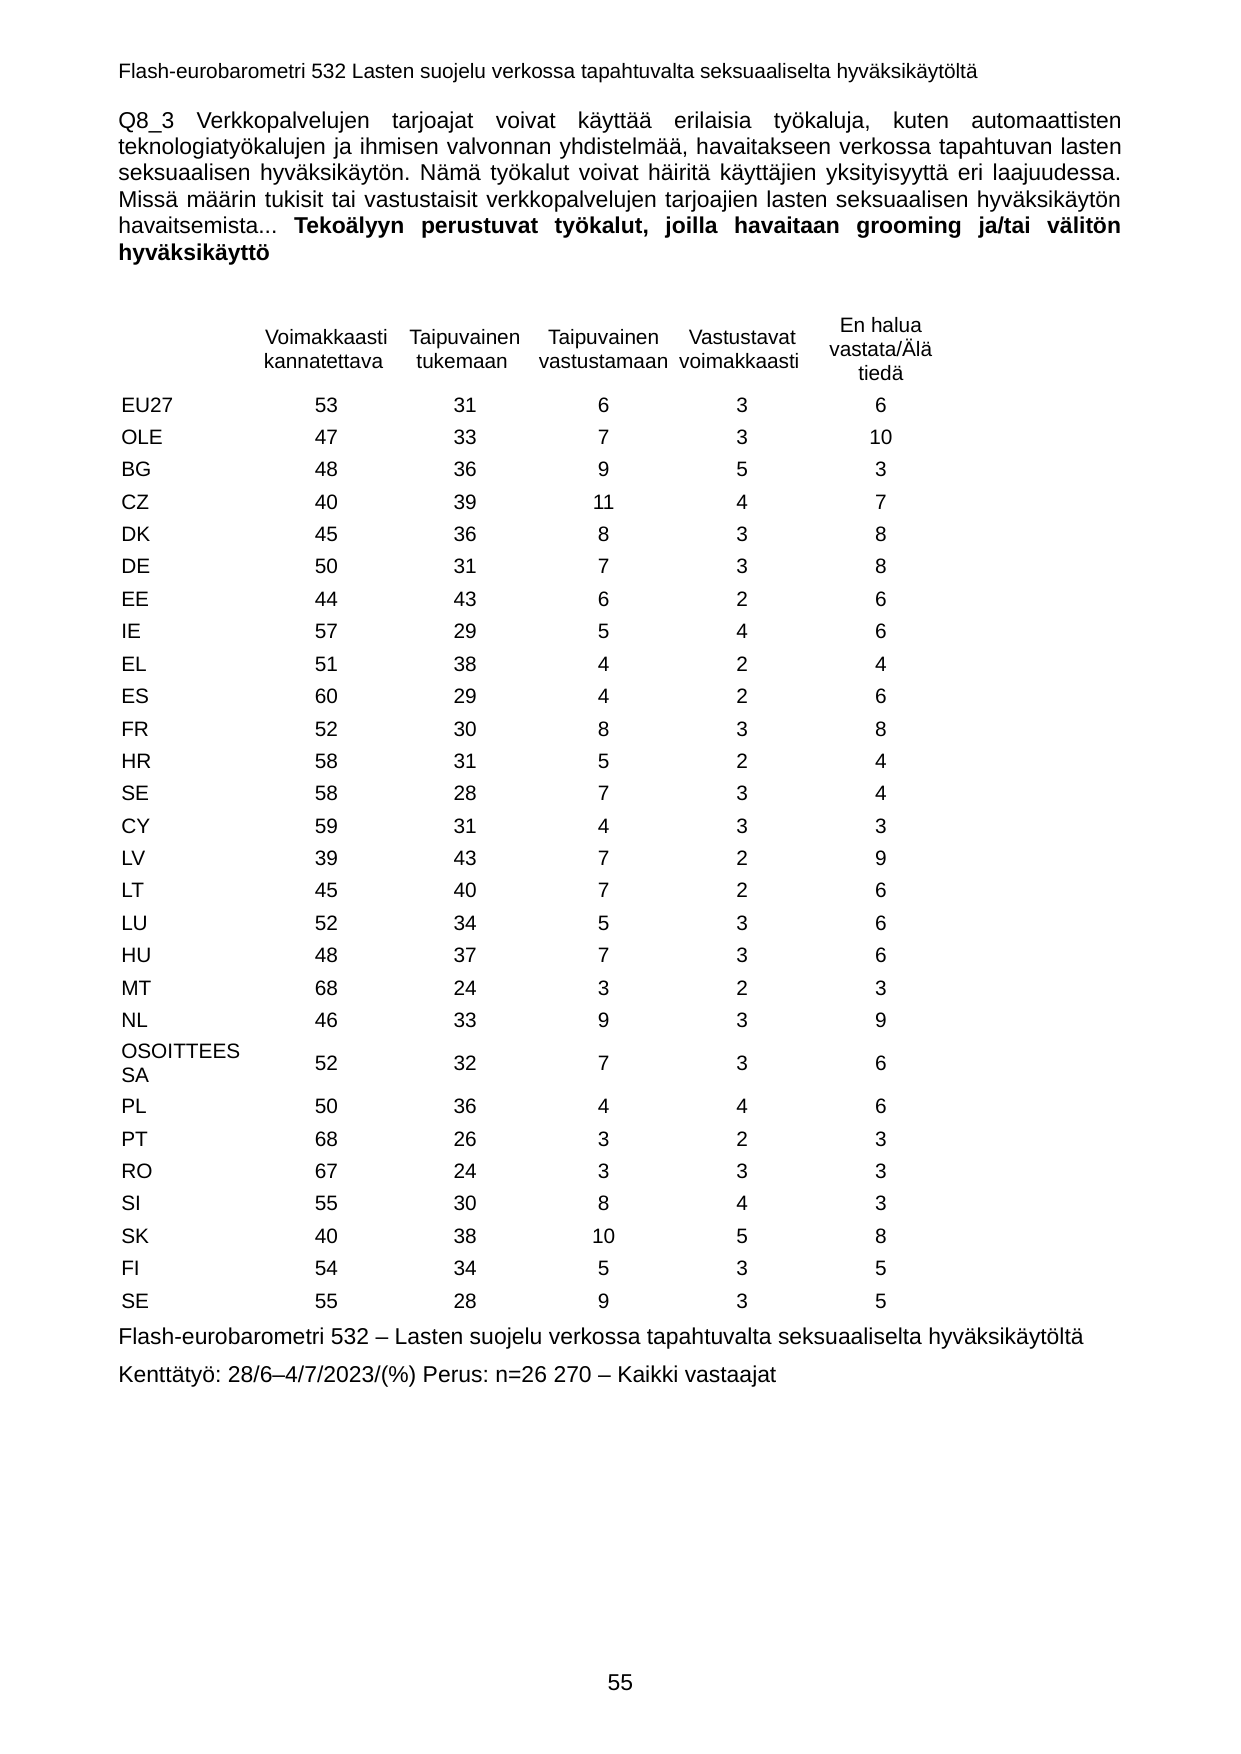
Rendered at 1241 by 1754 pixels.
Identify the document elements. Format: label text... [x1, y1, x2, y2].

table_cell 31 [395, 550, 534, 583]
table_cell 3 [673, 1155, 811, 1187]
table_cell 50 [257, 1090, 395, 1122]
table_cell 47 [257, 421, 395, 453]
table_cell 8 [811, 712, 950, 744]
table_cell 5 [534, 907, 673, 939]
table_cell 45 [257, 518, 395, 550]
table_cell 6 [811, 1090, 950, 1122]
table_cell LT [118, 874, 257, 907]
table_cell LU [118, 907, 257, 939]
table_cell 43 [395, 842, 534, 874]
table_cell 5 [673, 1220, 811, 1252]
table_cell 52 [257, 907, 395, 939]
table_cell 40 [257, 1220, 395, 1252]
table_cell 58 [257, 745, 395, 777]
table_cell 3 [534, 971, 673, 1004]
table_cell 3 [673, 1252, 811, 1284]
table_cell 50 [257, 550, 395, 583]
table_cell 6 [811, 388, 950, 421]
table_cell 52 [257, 712, 395, 744]
table_cell 9 [534, 1284, 673, 1317]
table_cell 54 [257, 1252, 395, 1284]
table_cell 31 [395, 388, 534, 421]
table_cell 38 [395, 1220, 534, 1252]
table_cell 6 [811, 680, 950, 712]
table_cell 2 [673, 1122, 811, 1155]
table_cell 39 [395, 485, 534, 518]
table_cell 8 [811, 1220, 950, 1252]
table_cell 68 [257, 1122, 395, 1155]
table_cell 7 [534, 939, 673, 971]
table_header Vastustavat voimakkaasti [673, 309, 811, 388]
table_cell 43 [395, 583, 534, 615]
table_cell 7 [534, 550, 673, 583]
table_cell 3 [811, 1122, 950, 1155]
table_cell 8 [811, 550, 950, 583]
table_cell SE [118, 777, 257, 809]
table_cell 31 [395, 809, 534, 842]
table_cell 67 [257, 1155, 395, 1187]
table_cell HU [118, 939, 257, 971]
table_cell 58 [257, 777, 395, 809]
table_cell OSOITTEESSA [118, 1036, 257, 1090]
table_cell 30 [395, 1187, 534, 1219]
table_cell 36 [395, 1090, 534, 1122]
table_cell 11 [534, 485, 673, 518]
table_cell 55 [257, 1284, 395, 1317]
text Q8_3 Verkkopalvelujen tarjoajat voivat käyttää erilaisia työkaluja, kuten automaattisten teknologiatyökalujen ja ihmisen valvonnan yhdistelmää, havaitakseen verkossa tapahtuvan lasten seksuaalisen hyväksikäytön. Nämä työkalut voivat häiritä käyttäjien yksityisyyttä eri laajuudessa. Missä määrin tukisit tai vastustaisit verkkopalvelujen tarjoajien lasten seksuaalisen hyväksikäytön havaitsemista... Tekoälyyn perustuvat työkalut, joilla havaitaan grooming ja/tai välitön hyväksikäyttö [118, 107, 1122, 265]
table_cell 2 [673, 971, 811, 1004]
table_cell ES [118, 680, 257, 712]
table_header Taipuvainen tukemaan [395, 309, 534, 388]
table_cell 6 [534, 388, 673, 421]
table_cell 38 [395, 648, 534, 680]
table_cell 6 [811, 874, 950, 907]
table_cell 4 [534, 680, 673, 712]
table_cell 5 [673, 453, 811, 485]
table_cell 3 [811, 453, 950, 485]
table_cell EE [118, 583, 257, 615]
table_cell 3 [673, 777, 811, 809]
table_cell 6 [534, 583, 673, 615]
table_cell 36 [395, 453, 534, 485]
table_cell 46 [257, 1004, 395, 1036]
table_header Voimakkaasti kannatettava [257, 309, 395, 388]
table_cell 3 [811, 809, 950, 842]
table_cell EU27 [118, 388, 257, 421]
table_cell 28 [395, 777, 534, 809]
table_cell NL [118, 1004, 257, 1036]
table_cell 32 [395, 1036, 534, 1090]
table_cell 40 [395, 874, 534, 907]
table_cell 48 [257, 453, 395, 485]
table_cell 34 [395, 907, 534, 939]
table_cell 33 [395, 1004, 534, 1036]
table_cell 3 [673, 1036, 811, 1090]
table_cell 2 [673, 842, 811, 874]
table_cell 3 [673, 939, 811, 971]
table_cell 40 [257, 485, 395, 518]
table_cell 8 [534, 712, 673, 744]
table_cell LV [118, 842, 257, 874]
table_cell 3 [534, 1122, 673, 1155]
table_cell 4 [673, 485, 811, 518]
table_cell 5 [534, 615, 673, 647]
table_cell 51 [257, 648, 395, 680]
table_cell 29 [395, 680, 534, 712]
table_cell 2 [673, 680, 811, 712]
table_cell EL [118, 648, 257, 680]
table_header En halua vastata/Älä tiedä [811, 309, 950, 388]
table_header Taipuvainen vastustamaan [534, 309, 673, 388]
table_cell MT [118, 971, 257, 1004]
table_cell 4 [534, 648, 673, 680]
table_header [118, 309, 257, 388]
table_cell 7 [811, 485, 950, 518]
table_cell OLE [118, 421, 257, 453]
table_cell 4 [673, 615, 811, 647]
table_cell 9 [811, 842, 950, 874]
table_cell 24 [395, 1155, 534, 1187]
table_cell 28 [395, 1284, 534, 1317]
table_cell 3 [673, 1284, 811, 1317]
table_cell 6 [811, 939, 950, 971]
table_cell 6 [811, 907, 950, 939]
table_cell 6 [811, 1036, 950, 1090]
table_cell 3 [673, 518, 811, 550]
table_cell 4 [534, 809, 673, 842]
text Flash-eurobarometri 532 – Lasten suojelu verkossa tapahtuvalta seksuaaliselta hyväksikäytöltä [118, 1323, 1122, 1349]
text Kenttätyö: 28/6–4/7/2023/(%) Perus: n=26 270 – Kaikki vastaajat [118, 1361, 1122, 1387]
table_cell 29 [395, 615, 534, 647]
table_cell 5 [811, 1252, 950, 1284]
table_cell DE [118, 550, 257, 583]
table_cell 9 [534, 453, 673, 485]
table_cell 10 [534, 1220, 673, 1252]
table_cell 52 [257, 1036, 395, 1090]
table_cell 33 [395, 421, 534, 453]
table_cell 4 [811, 745, 950, 777]
table_cell CZ [118, 485, 257, 518]
table_cell 8 [534, 1187, 673, 1219]
table_cell 9 [534, 1004, 673, 1036]
table_cell 55 [257, 1187, 395, 1219]
table_cell 37 [395, 939, 534, 971]
table_cell 2 [673, 583, 811, 615]
table_cell HR [118, 745, 257, 777]
table_cell 4 [673, 1187, 811, 1219]
table_cell 26 [395, 1122, 534, 1155]
table_cell 7 [534, 842, 673, 874]
table_cell 60 [257, 680, 395, 712]
table_cell 3 [811, 971, 950, 1004]
table_cell FR [118, 712, 257, 744]
table_cell 7 [534, 1036, 673, 1090]
table_cell 3 [534, 1155, 673, 1187]
table_cell 3 [673, 712, 811, 744]
table_cell 3 [811, 1187, 950, 1219]
table_cell 44 [257, 583, 395, 615]
table_cell 8 [811, 518, 950, 550]
table_cell 2 [673, 874, 811, 907]
table_cell 6 [811, 615, 950, 647]
table_cell 7 [534, 421, 673, 453]
table_cell 7 [534, 874, 673, 907]
table_cell 3 [673, 907, 811, 939]
table_cell 2 [673, 648, 811, 680]
table_cell 5 [534, 1252, 673, 1284]
table_cell 4 [534, 1090, 673, 1122]
table_cell 4 [673, 1090, 811, 1122]
table_cell SI [118, 1187, 257, 1219]
table_cell 53 [257, 388, 395, 421]
table_cell 3 [673, 1004, 811, 1036]
table_cell 10 [811, 421, 950, 453]
table_cell 4 [811, 777, 950, 809]
table_cell 39 [257, 842, 395, 874]
table_cell BG [118, 453, 257, 485]
table_cell 36 [395, 518, 534, 550]
table_cell 30 [395, 712, 534, 744]
table_cell 3 [673, 809, 811, 842]
table_cell 2 [673, 745, 811, 777]
table_cell 68 [257, 971, 395, 1004]
table_cell 31 [395, 745, 534, 777]
table_cell CY [118, 809, 257, 842]
table_cell 5 [811, 1284, 950, 1317]
table_cell 7 [534, 777, 673, 809]
table_cell 45 [257, 874, 395, 907]
table_cell 6 [811, 583, 950, 615]
table_cell 9 [811, 1004, 950, 1036]
table_cell 3 [811, 1155, 950, 1187]
table_cell 34 [395, 1252, 534, 1284]
table_cell SE [118, 1284, 257, 1317]
table_cell IE [118, 615, 257, 647]
table_cell 3 [673, 388, 811, 421]
table_cell 3 [673, 421, 811, 453]
table_cell 48 [257, 939, 395, 971]
table_cell DK [118, 518, 257, 550]
table_cell RO [118, 1155, 257, 1187]
table_cell 5 [534, 745, 673, 777]
table_cell 8 [534, 518, 673, 550]
table_cell 4 [811, 648, 950, 680]
table_cell 59 [257, 809, 395, 842]
table_cell 3 [673, 550, 811, 583]
table_cell 57 [257, 615, 395, 647]
table_cell PL [118, 1090, 257, 1122]
table_cell PT [118, 1122, 257, 1155]
table_cell FI [118, 1252, 257, 1284]
table_cell SK [118, 1220, 257, 1252]
table_cell 24 [395, 971, 534, 1004]
